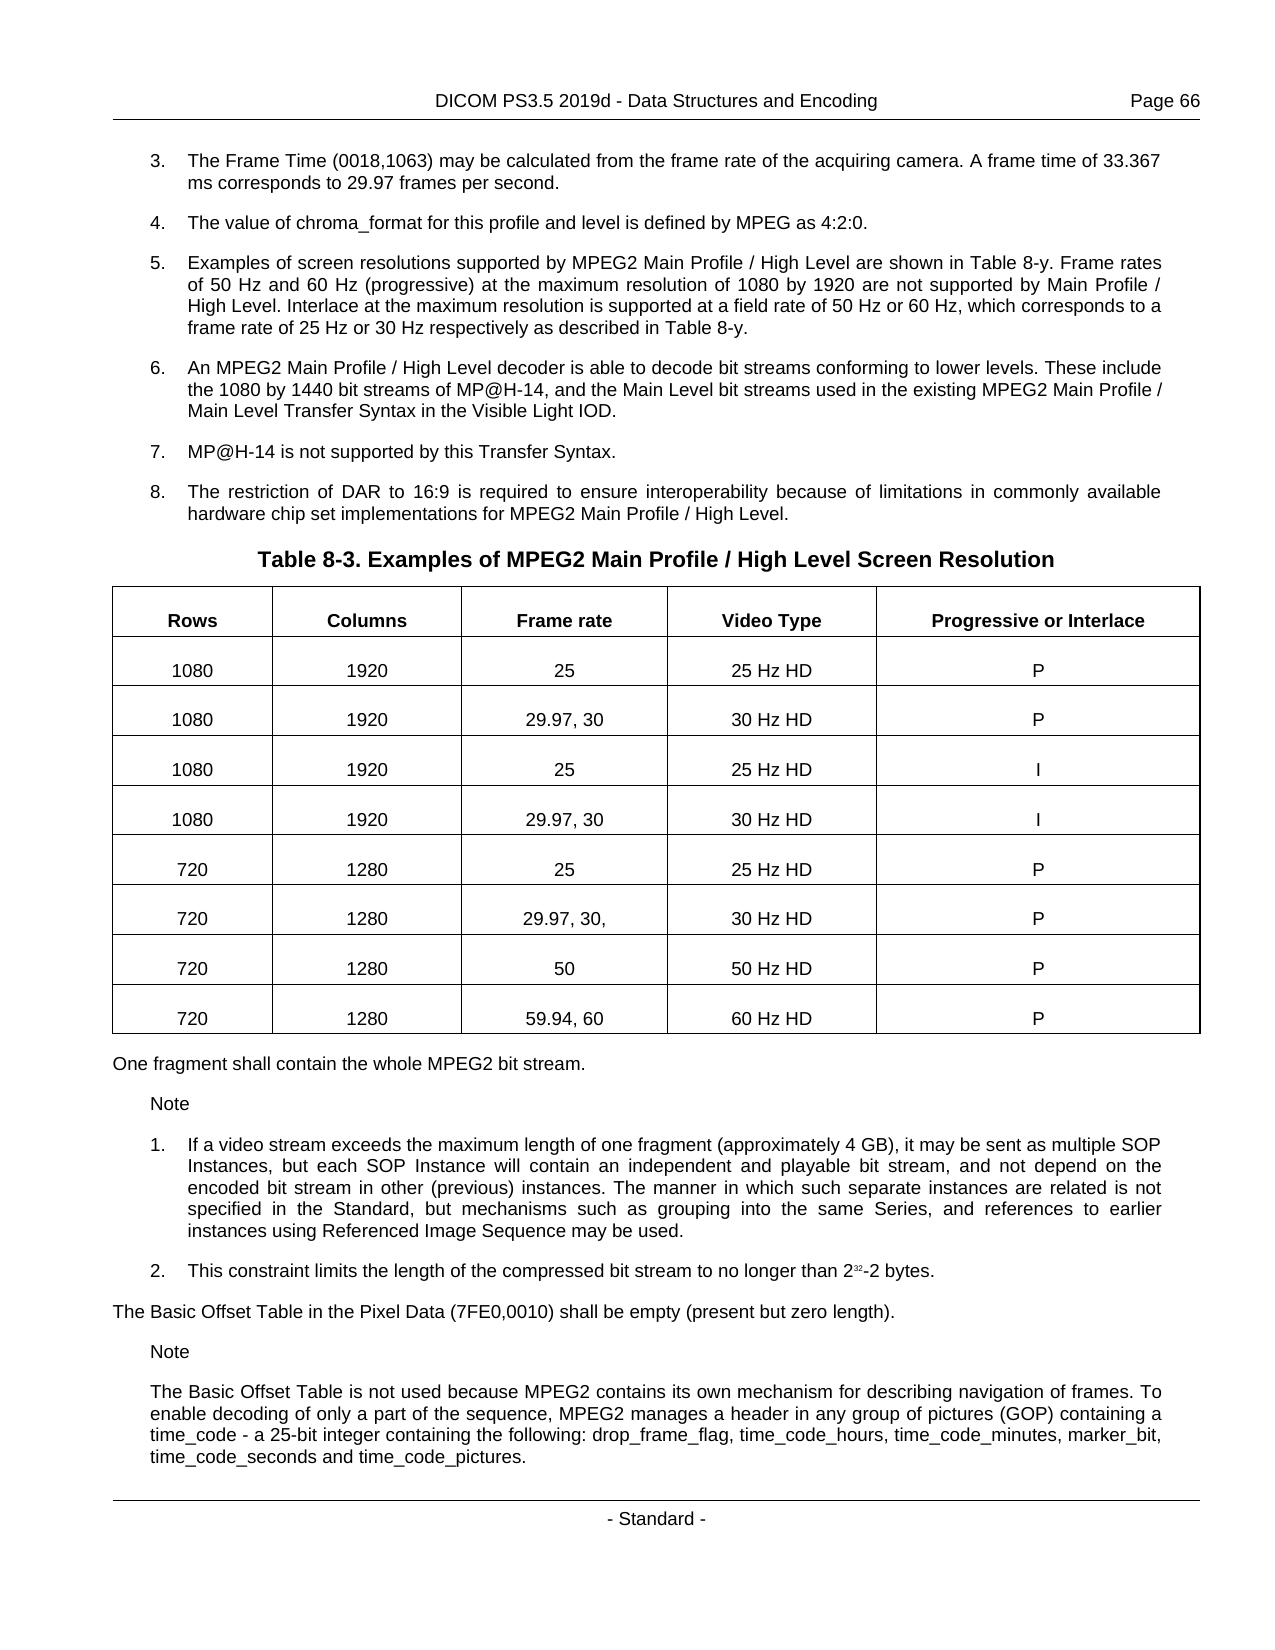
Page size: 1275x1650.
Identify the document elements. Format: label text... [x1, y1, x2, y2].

text 8. The restriction of DAR to 16:9 is required to ensure interoperability because of limitations in commonly available hardware chip set implementations for MPEG2 Main Profile / High Level. [150, 481, 1162, 524]
table_cell 25 [462, 835, 667, 884]
text 5. Examples of screen resolutions supported by MPEG2 Main Profile / High Level are shown in Table 8-y. Frame rates of 50 Hz and 60 Hz (progressive) at the maximum resolution of 1080 by 1920 are not supported by Main Profile / High Level. Interlace at the maximum resolution is supported at a field rate of 50 Hz or 60 Hz, which corresponds to a frame rate of 25 Hz or 30 Hz respectively as described in Table 8-y. [150, 252, 1162, 338]
table_cell 25 [462, 637, 667, 685]
text Note [150, 1341, 1162, 1362]
table_cell 29.97, 30 [462, 786, 667, 834]
text 2. This constraint limits the length of the compressed bit stream to no longer than 232-2 bytes. [150, 1260, 1162, 1282]
table_header Video Type [668, 587, 876, 636]
table_cell 25 Hz HD [668, 637, 876, 685]
text 6. An MPEG2 Main Profile / High Level decoder is able to decode bit streams conforming to lower levels. These include the 1080 by 1440 bit streams of MP@H-14, and the Main Level bit streams used in the existing MPEG2 Main Profile / Main Level Transfer Syntax in the Visible Light IOD. [150, 357, 1162, 422]
table_cell 30 Hz HD [668, 686, 876, 735]
table_cell 29.97, 30, [462, 885, 667, 934]
table_cell 1920 [273, 786, 461, 834]
table_cell 25 Hz HD [668, 736, 876, 785]
table_cell 30 Hz HD [668, 786, 876, 834]
table_cell 1920 [273, 736, 461, 785]
table_cell 1080 [113, 637, 272, 685]
table_cell 1080 [113, 736, 272, 785]
table_cell 50 [462, 935, 667, 983]
text The Basic Offset Table in the Pixel Data (7FE0,0010) shall be empty (present but zero length). [112, 1300, 1200, 1322]
text 7. MP@H-14 is not supported by this Transfer Syntax. [150, 441, 1162, 462]
table_header Rows [113, 587, 272, 636]
table_cell 1280 [273, 935, 461, 983]
table_cell 59.94, 60 [462, 985, 667, 1033]
table_cell P [877, 935, 1199, 983]
text The Basic Offset Table is not used because MPEG2 contains its own mechanism for describing navigation of frames. To enable decoding of only a part of the sequence, MPEG2 manages a header in any group of pictures (GOP) containing a time_code - a 25-bit integer containing the following: drop_frame_flag, time_code_hours, time_code_minutes, marker_bit, time_code_seconds and time_code_pictures. [150, 1381, 1162, 1467]
table_cell 720 [113, 985, 272, 1033]
table_cell P [877, 885, 1199, 934]
table_cell 30 Hz HD [668, 885, 876, 934]
text 3. The Frame Time (0018,1063) may be calculated from the frame rate of the acquiring camera. A frame time of 33.367 ms corresponds to 29.97 frames per second. [150, 150, 1162, 193]
table_cell 60 Hz HD [668, 985, 876, 1033]
table_cell 50 Hz HD [668, 935, 876, 983]
table_cell 720 [113, 935, 272, 983]
table_cell 720 [113, 835, 272, 884]
table_cell 1280 [273, 885, 461, 934]
text One fragment shall contain the whole MPEG2 bit stream. [112, 1053, 1200, 1074]
text 1. If a video stream exceeds the maximum length of one fragment (approximately 4 GB), it may be sent as multiple SOP Instances, but each SOP Instance will contain an independent and playable bit stream, and not depend on the encoded bit stream in other (previous) instances. The manner in which such separate instances are related is not specified in the Standard, but mechanisms such as grouping into the same Series, and references to earlier instances using Referenced Image Sequence may be used. [150, 1133, 1162, 1241]
table_cell 29.97, 30 [462, 686, 667, 735]
table_header Columns [273, 587, 461, 636]
table_cell 1080 [113, 686, 272, 735]
table_cell P [877, 985, 1199, 1033]
table_cell I [877, 736, 1199, 785]
table_header Progressive or Interlace [877, 587, 1199, 636]
table_cell P [877, 686, 1199, 735]
table_cell 720 [113, 885, 272, 934]
table_cell 1920 [273, 686, 461, 735]
table_cell 1280 [273, 835, 461, 884]
table_cell 25 Hz HD [668, 835, 876, 884]
table_cell 1280 [273, 985, 461, 1033]
table_cell P [877, 637, 1199, 685]
text Note [150, 1093, 1162, 1115]
table_cell I [877, 786, 1199, 834]
table_cell P [877, 835, 1199, 884]
table_cell 1920 [273, 637, 461, 685]
table_header Frame rate [462, 587, 667, 636]
text 4. The value of chroma_format for this profile and level is defined by MPEG as 4:2:0. [150, 212, 1162, 233]
table_cell 1080 [113, 786, 272, 834]
table_cell 25 [462, 736, 667, 785]
text Table 8-3. Examples of MPEG2 Main Profile / High Level Screen Resolution [112, 547, 1200, 572]
